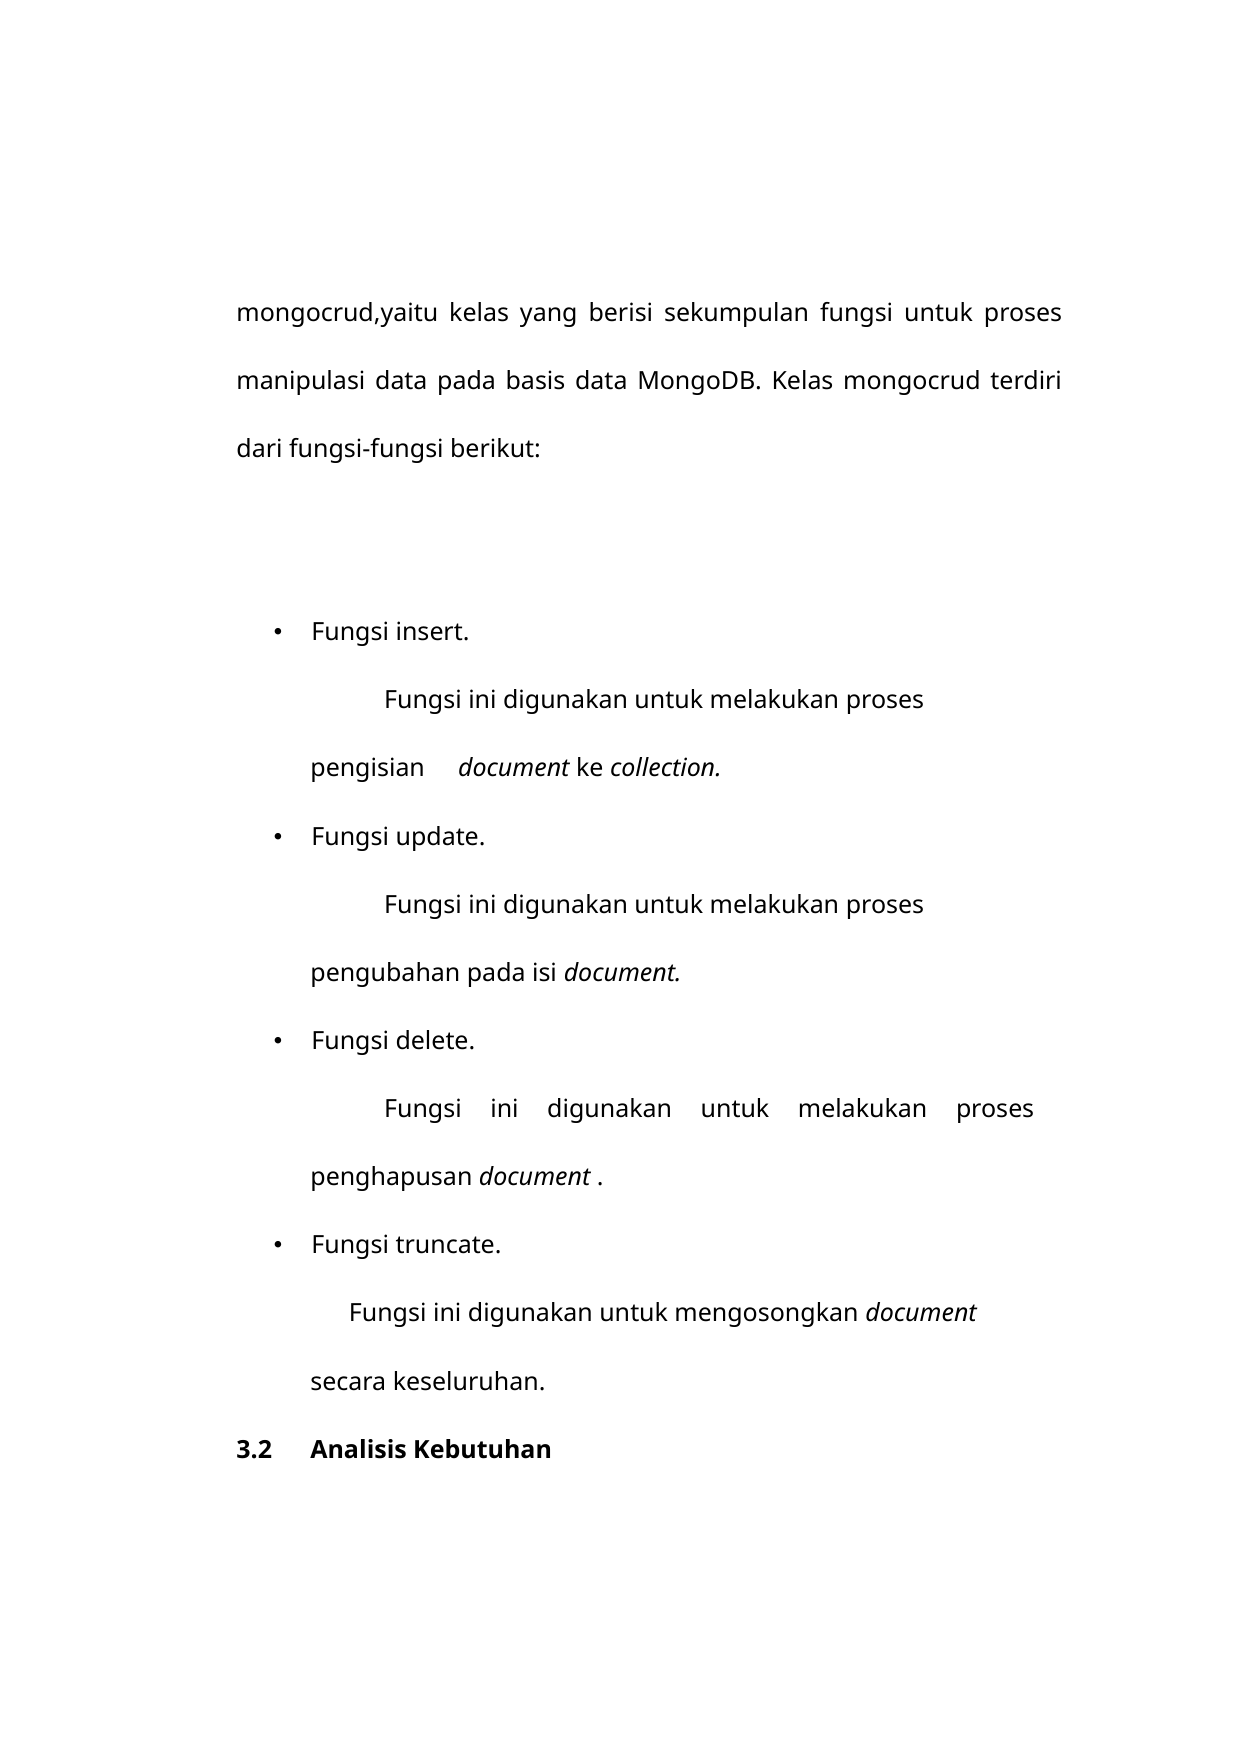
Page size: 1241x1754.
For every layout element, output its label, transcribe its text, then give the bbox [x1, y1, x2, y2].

list Fungsi insert. [274, 614, 1063, 648]
text secara keseluruhan. [236, 1363, 1063, 1397]
text 3.2 Analisis Kebutuhan [236, 1431, 1063, 1465]
list Fungsi truncate. [274, 1227, 1063, 1261]
text Fungsi ini digunakan untuk melakukan proses pengubahan pada isi document. [236, 886, 1063, 988]
list Fungsi ini digunakan untuk mengosongkan document [311, 1295, 1063, 1329]
list Fungsi update. [274, 818, 1063, 852]
text Fungsi ini digunakan untuk melakukan proses penghapusan document . [236, 1091, 1063, 1193]
text mongocrud,yaitu kelas yang berisi sekumpulan fungsi untuk proses manipulasi data pada basis data MongoDB. Kelas mongocrud terdiri dari fungsi-fungsi berikut: [236, 294, 1063, 465]
list Fungsi delete. [274, 1023, 1063, 1057]
text Fungsi ini digunakan untuk melakukan proses pengisian document ke collection. [236, 682, 1063, 784]
